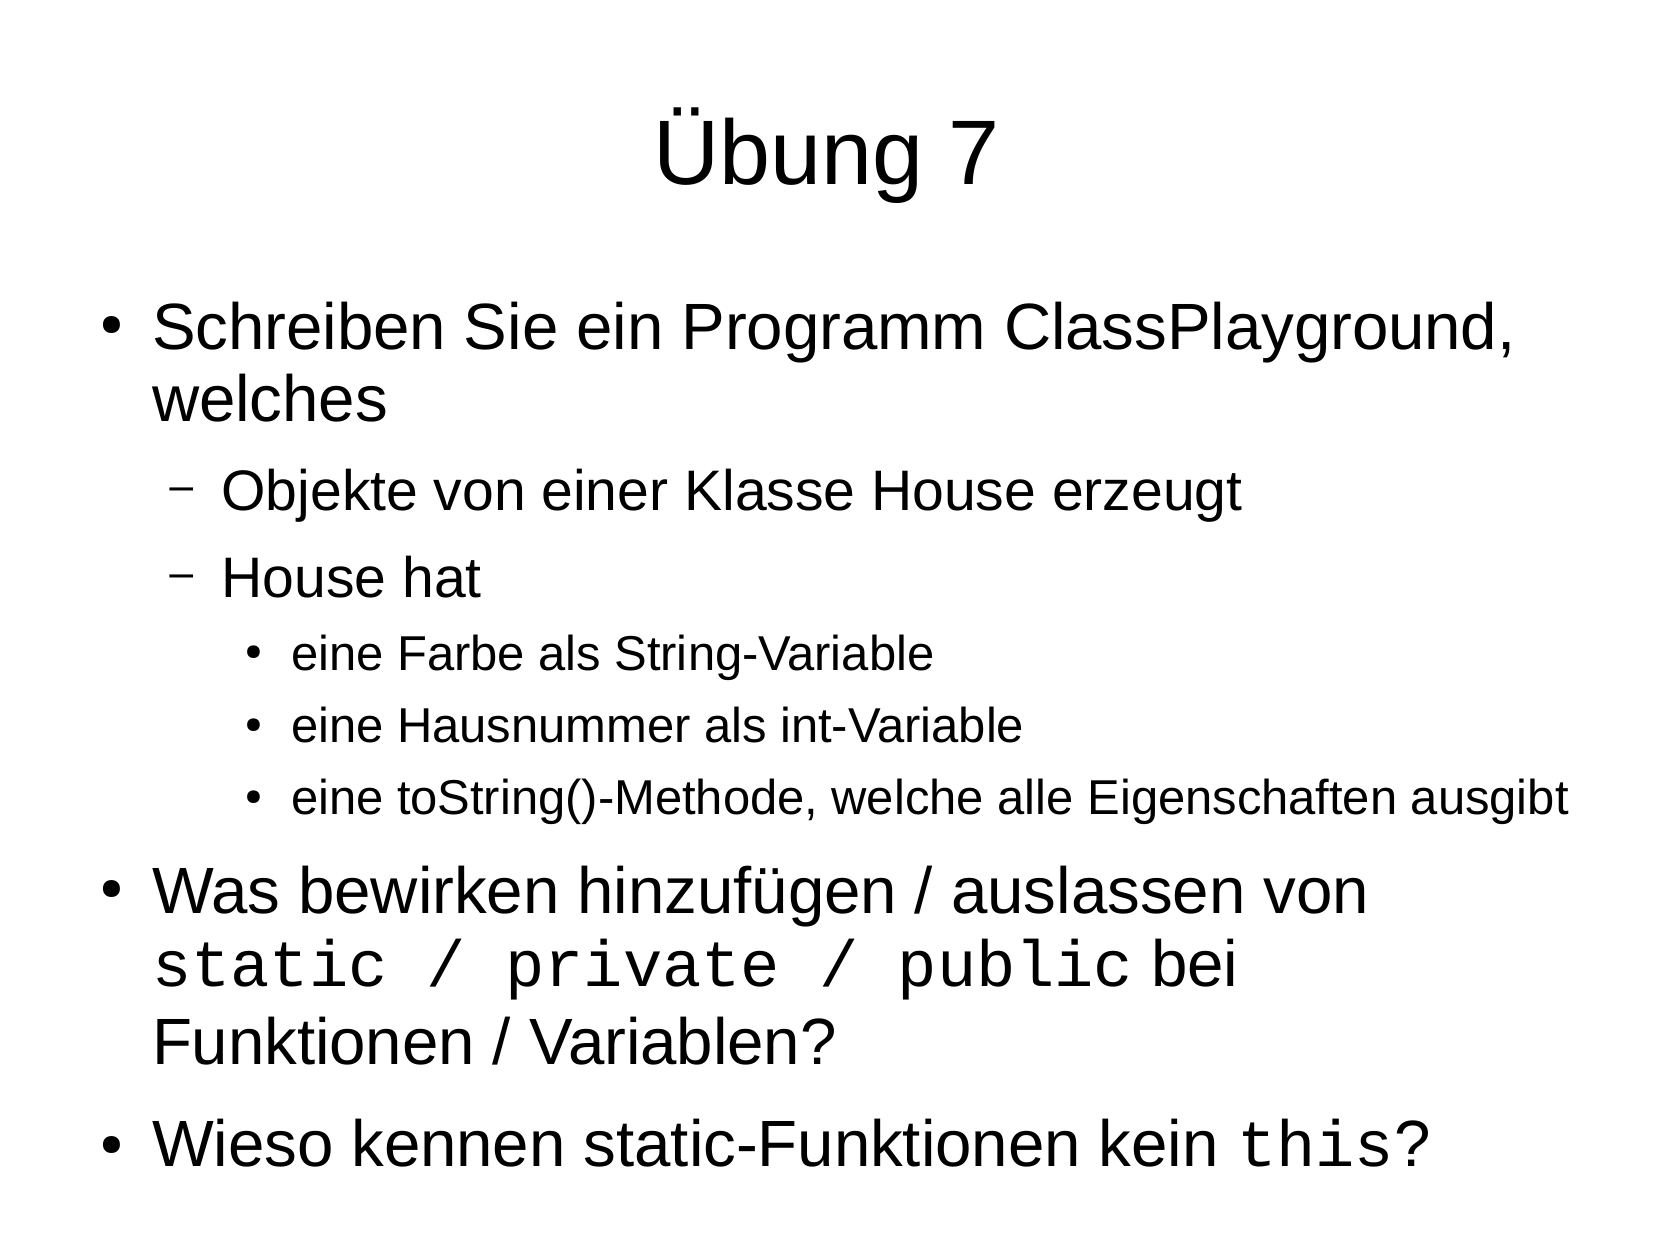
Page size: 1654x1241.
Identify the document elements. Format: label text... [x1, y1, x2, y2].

list Schreiben Sie ein Programm ClassPlayground, welches Objekte von einer Klasse House erzeugt House hat eine Farbe als String-Variable eine Hausnummer als int-Variable eine toString()-Methode, welche alle Eigenschaften ausgibt Was bewirken hinzufügen / auslassen von static / private / public bei Funktionen / Variablen? Wieso kennen static-Funktionen kein this? [82, 290, 1571, 1216]
title Übung 7 [82, 49, 1571, 257]
